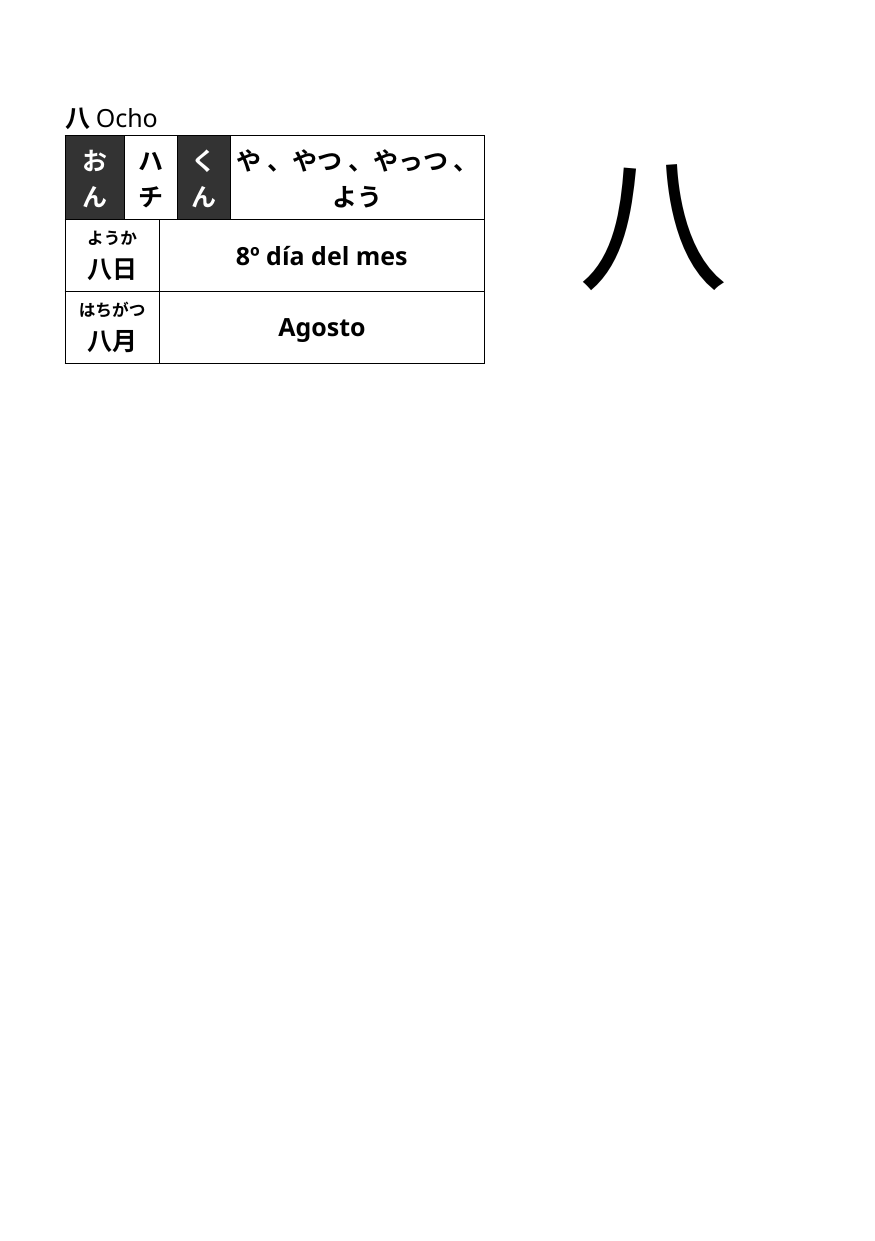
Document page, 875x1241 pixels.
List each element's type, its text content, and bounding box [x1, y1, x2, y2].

table_header くん [178, 136, 230, 219]
table_cell 8º día del mes [160, 220, 484, 291]
table_header ハチ [125, 136, 177, 219]
table_header や 、やつ 、やっつ 、よう [231, 136, 484, 219]
table_header おん [66, 136, 124, 219]
table_cell Agosto [160, 292, 484, 363]
table_cell 八 Ocho [59, 59, 490, 369]
table_cell 八 [490, 59, 815, 369]
table_cell 八日ようか [66, 220, 159, 291]
table_cell 八月はちがつ [66, 292, 159, 363]
